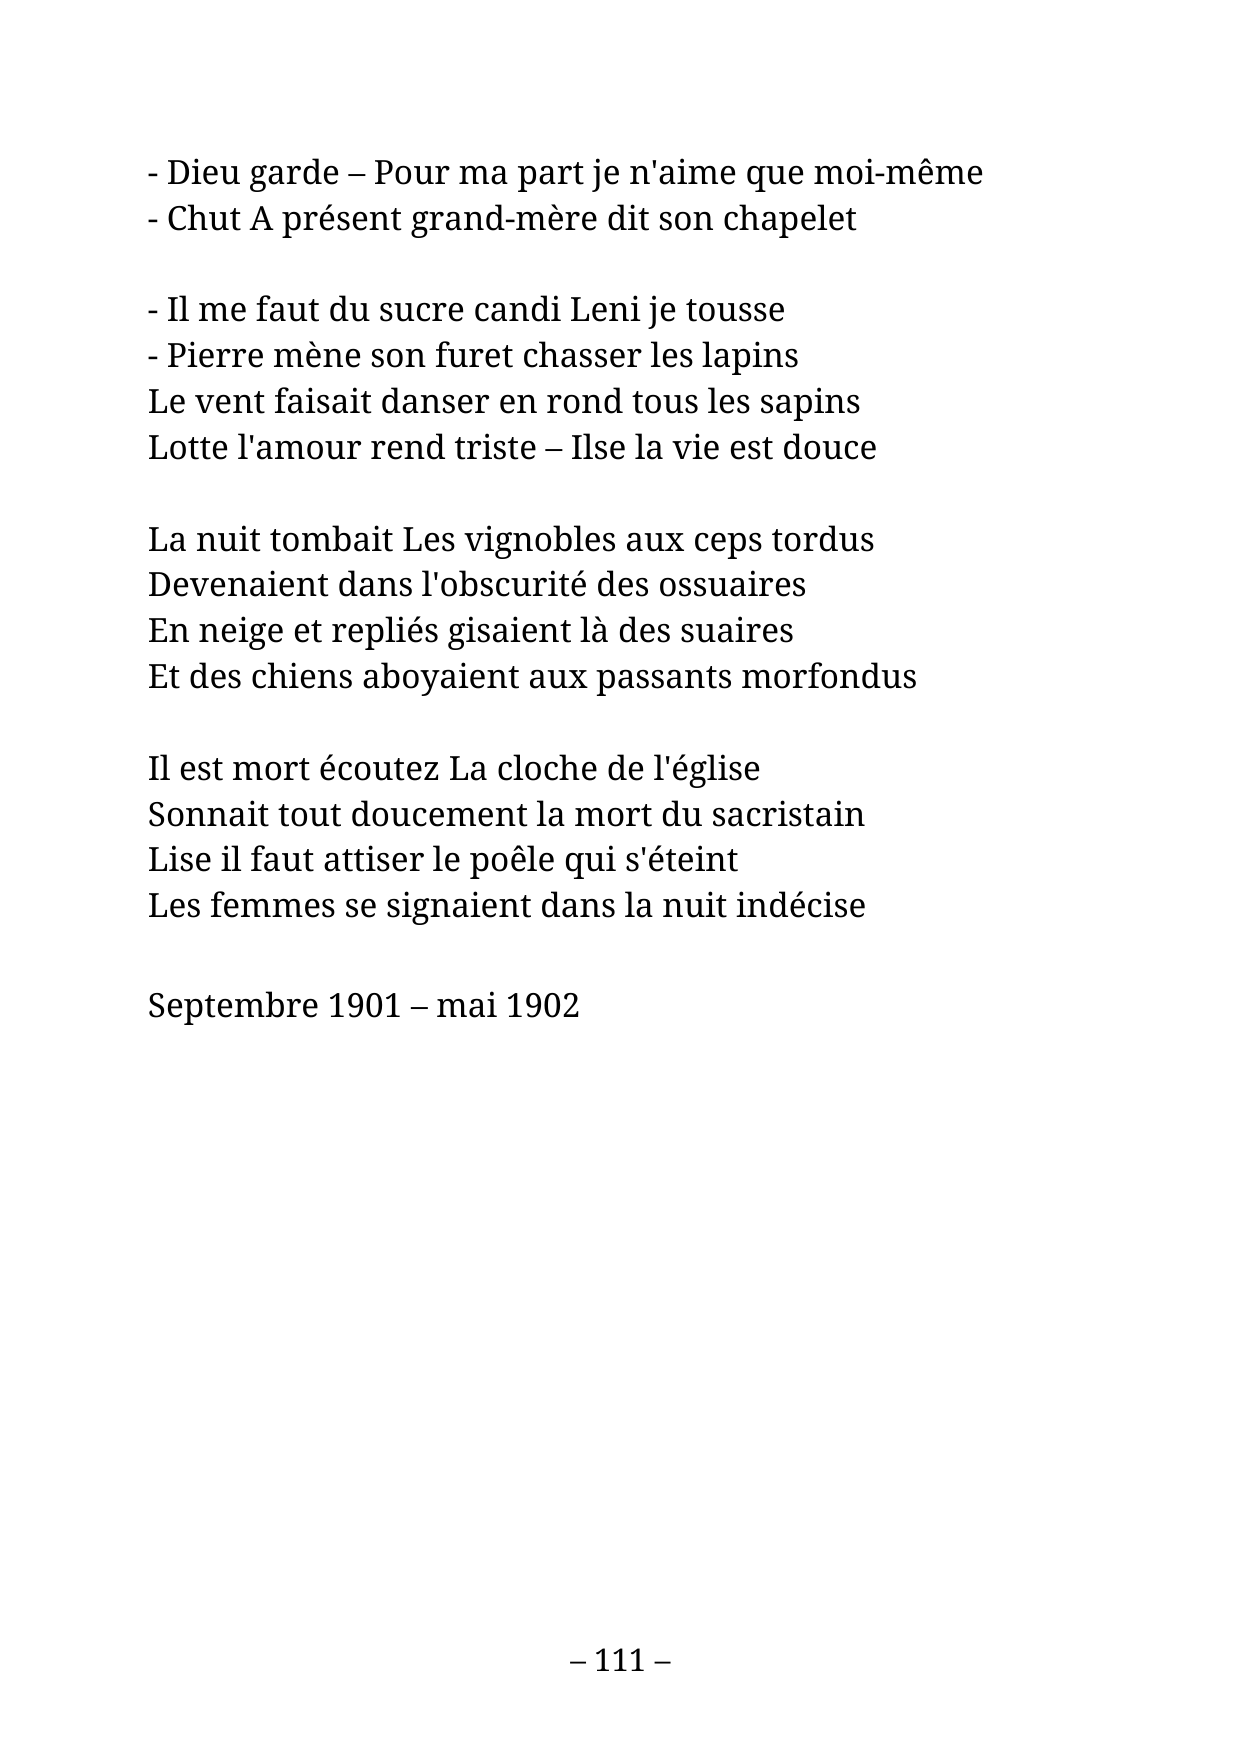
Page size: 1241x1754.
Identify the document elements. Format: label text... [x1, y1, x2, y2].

text - Dieu garde – Pour ma part je n'aime que moi-même - Chut A présent grand-mère dit son chapelet - Il me faut du sucre candi Leni je tousse - Pierre mène son furet chasser les lapins Le vent faisait danser en rond tous les sapins Lotte l'amour rend triste – Ilse la vie est douce La nuit tombait Les vignobles aux ceps tordus Devenaient dans l'obscurité des ossuaires En neige et repliés gisaient là des suaires Et des chiens aboyaient aux passants morfondus Il est mort écoutez La cloche de l'église Sonnait tout doucement la mort du sacristain Lise il faut attiser le poêle qui s'éteint Les femmes se signaient dans la nuit indécise [148, 148, 1092, 927]
text Septembre 1901 – mai 1902 [148, 981, 1092, 1027]
